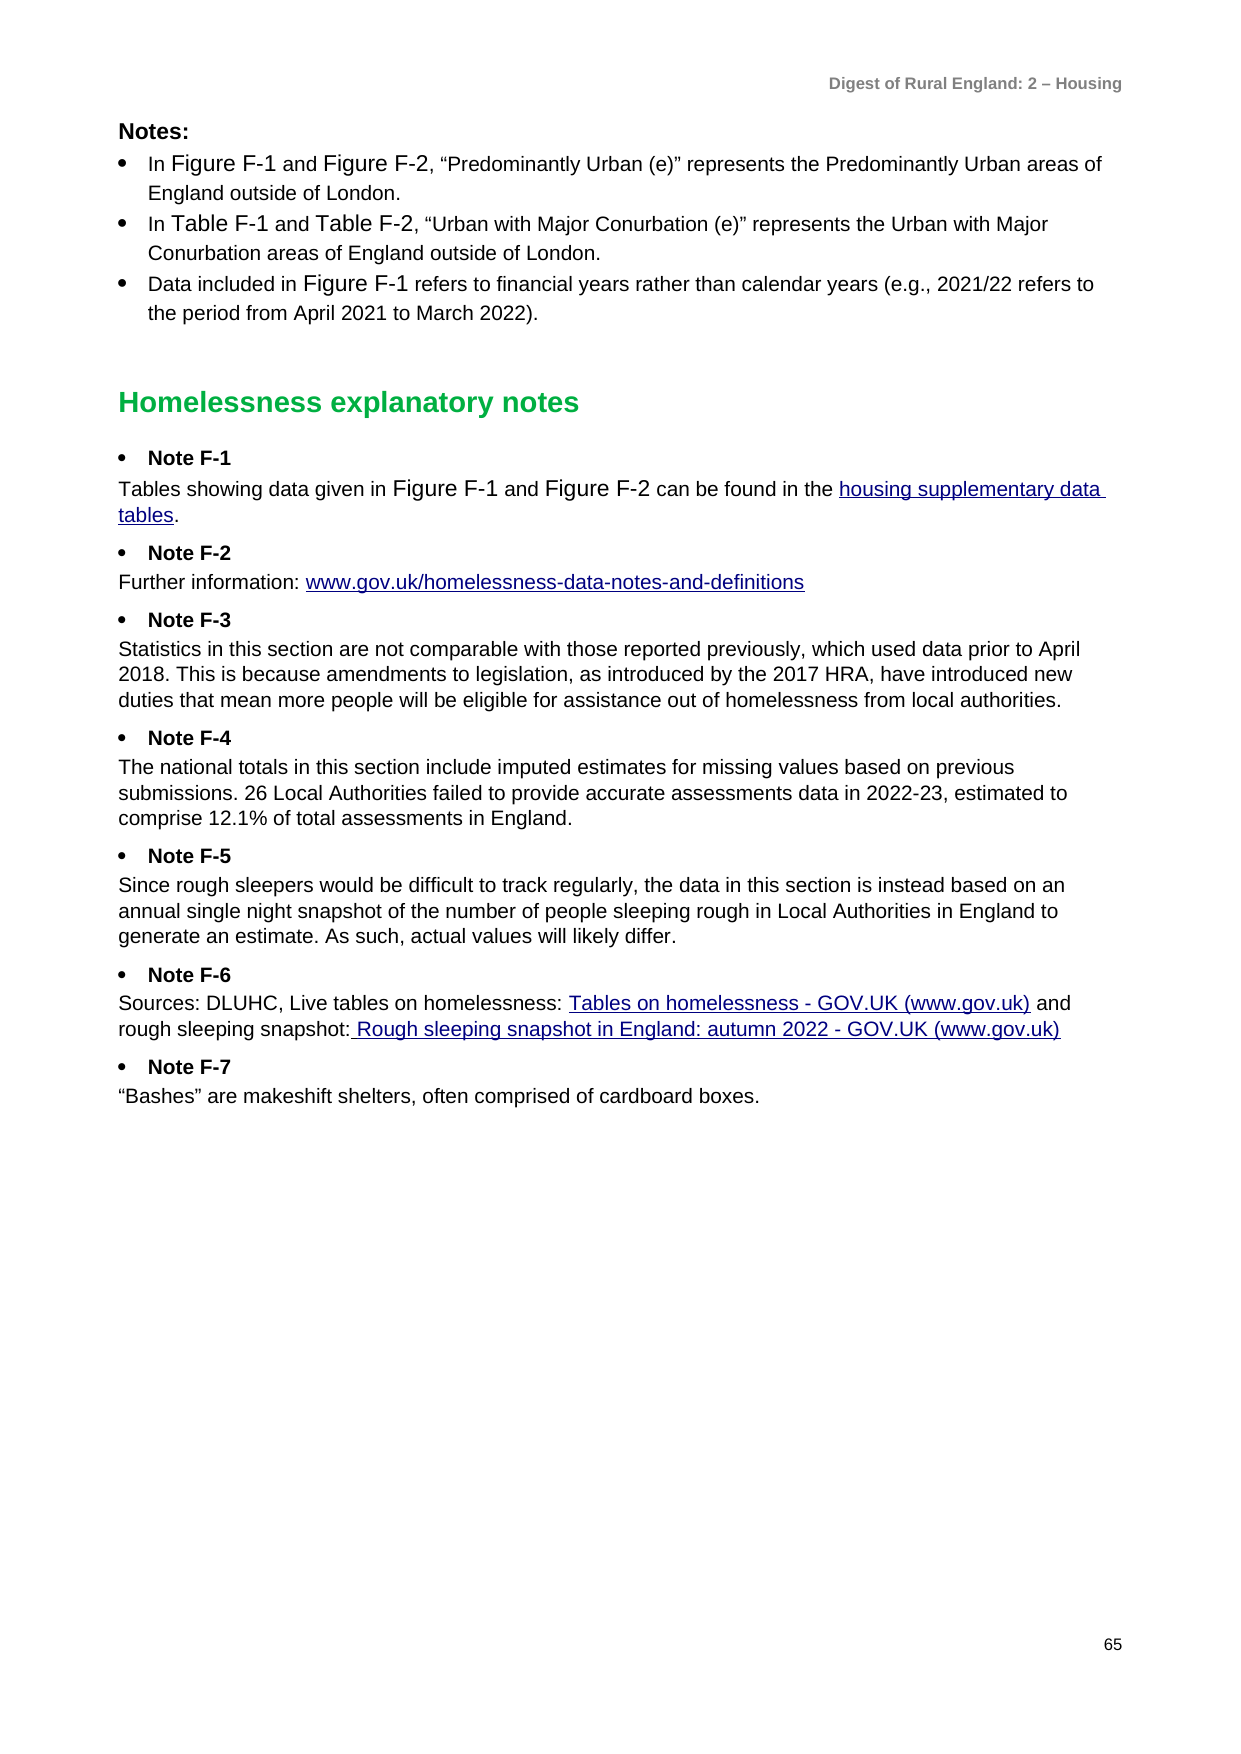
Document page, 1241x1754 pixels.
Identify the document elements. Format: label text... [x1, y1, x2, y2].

list In Figure F‑1 and Figure F‑2, “Predominantly Urban (e)” represents the Predominantly Urban areas of England outside of London. [118, 150, 1122, 205]
text Since rough sleepers would be difficult to track regularly, the data in this section is instead based on an annual single night snapshot of the number of people sleeping rough in Local Authorities in England to generate an estimate. As such, actual values will likely differ. [118, 873, 1122, 948]
text Statistics in this section are not comparable with those reported previously, which used data prior to April 2018. This is because amendments to legislation, as introduced by the 2017 HRA, have introduced new duties that mean more people will be eligible for assistance out of homelessness from local authorities. [118, 637, 1122, 712]
text Tables showing data given in Figure F‑1 and Figure F‑2 can be found in the housing supplementary data tables. [118, 474, 1122, 527]
list In Table F‑1 and Table F‑2, “Urban with Major Conurbation (e)” represents the Urban with Major Conurbation areas of England outside of London. [118, 209, 1122, 265]
text Notes: [118, 118, 1122, 144]
list Data included in Figure F‑1 refers to financial years rather than calendar years (e.g., 2021/22 refers to the period from April 2021 to March 2022). [118, 269, 1122, 324]
list Note F-4 [118, 726, 1122, 750]
list Note F-3 [118, 608, 1122, 632]
text Further information: www.gov.uk/homelessness-data-notes-and-definitions [118, 569, 1122, 593]
text The national totals in this section include imputed estimates for missing values based on previous submissions. 26 Local Authorities failed to provide accurate assessments data in 2022-23, estimated to comprise 12.1% of total assessments in England. [118, 755, 1122, 830]
list Note F-1 [118, 446, 1122, 470]
text Sources: DLUHC, Live tables on homelessness: Tables on homelessness - GOV.UK (www.gov.uk) and rough sleeping snapshot: Rough sleeping snapshot in England: autumn 2022 - GOV.UK (www.gov.uk) [118, 991, 1122, 1041]
list Note F-2 [118, 541, 1122, 565]
list Note F-5 [118, 844, 1122, 868]
subtitle Homelessness explanatory notes [118, 385, 1122, 418]
list Note F-6 [118, 962, 1122, 986]
text “Bashes” are makeshift shelters, often comprised of cardboard boxes. [118, 1084, 1122, 1108]
list Note F-7 [118, 1055, 1122, 1079]
